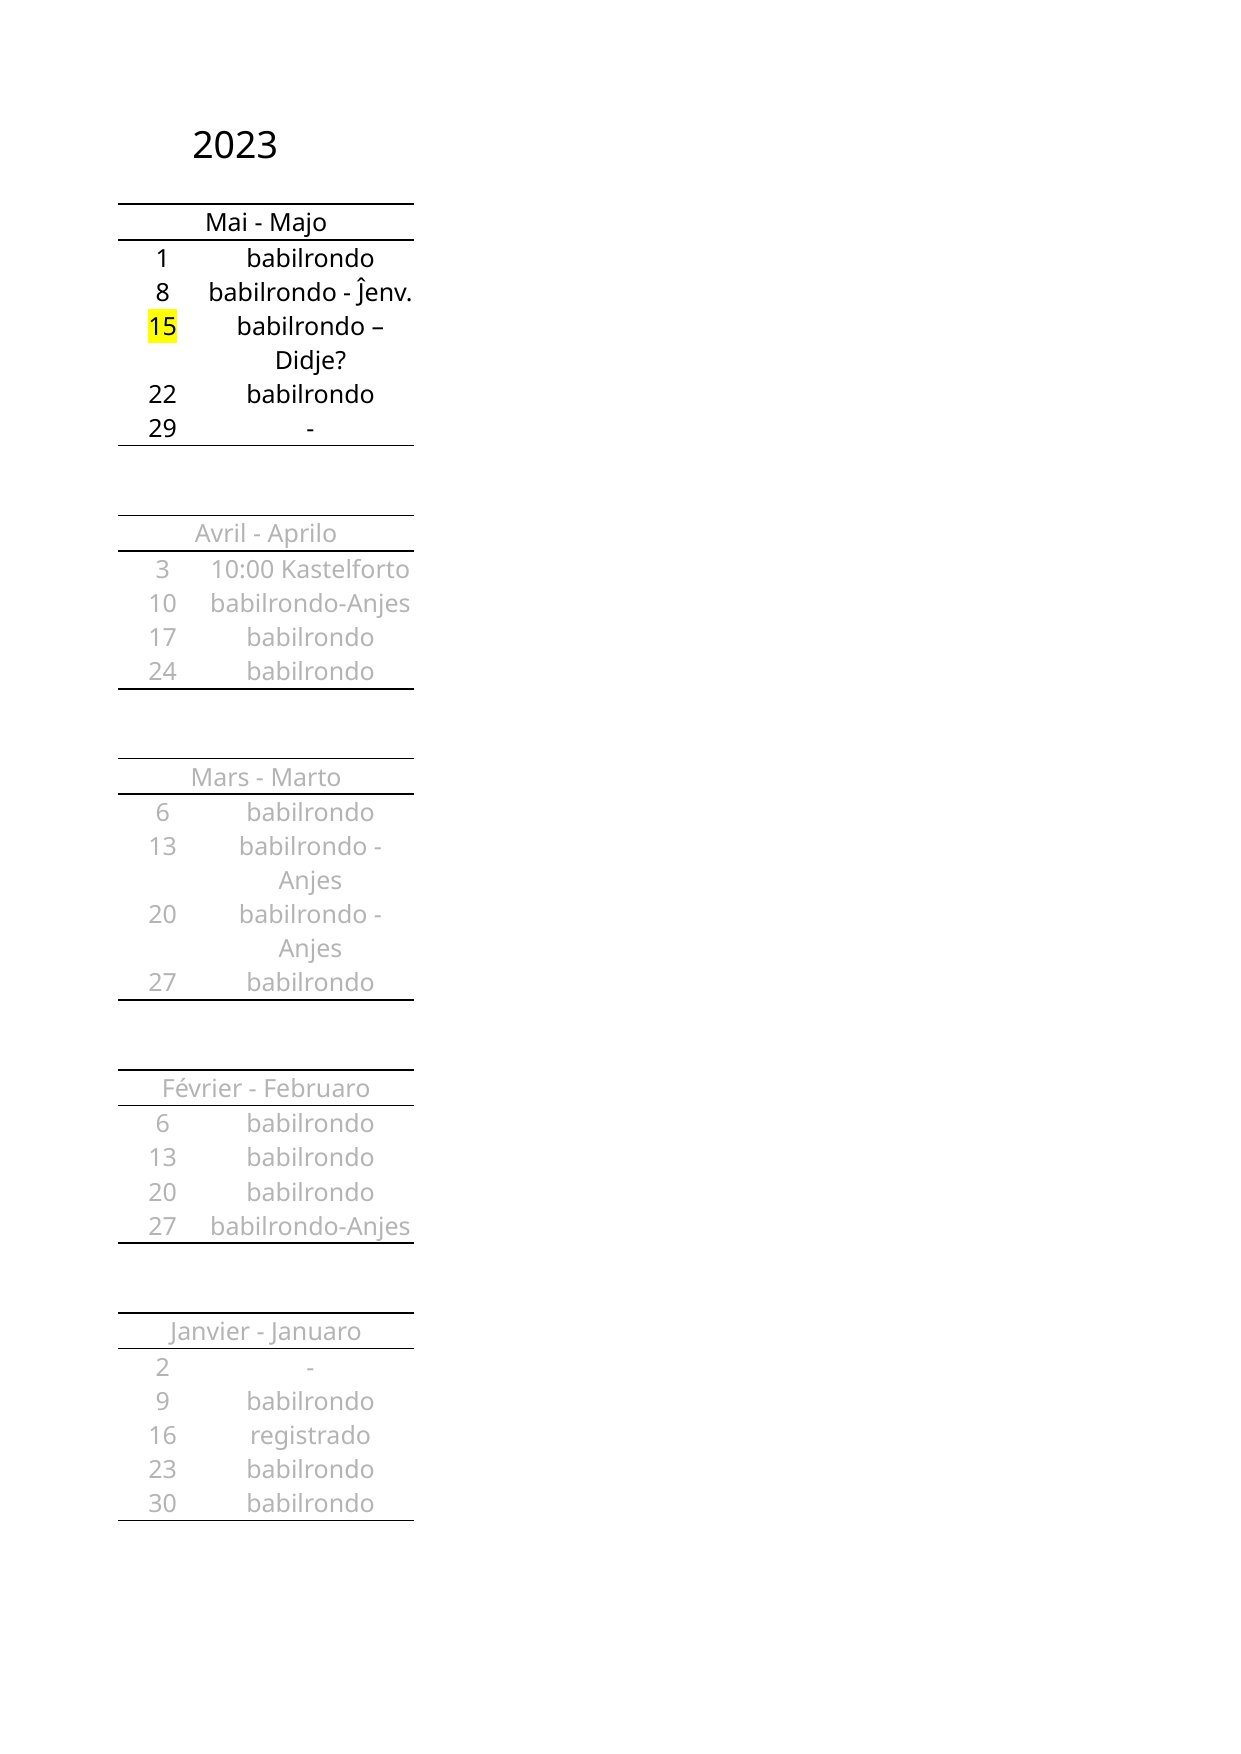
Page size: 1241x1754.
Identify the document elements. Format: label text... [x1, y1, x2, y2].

table_cell babilrondo [207, 1383, 414, 1417]
table_cell 22 [118, 377, 207, 411]
table_cell registrado [207, 1417, 414, 1451]
table_cell babilrondo - Ĵenv. [207, 275, 414, 308]
table_cell 15 [118, 309, 207, 377]
table_cell babilrondo [207, 1485, 414, 1519]
table_cell babilrondo - Anjes [207, 897, 414, 965]
table_cell 17 [118, 620, 207, 654]
table_cell 13 [118, 1140, 207, 1174]
table_header Mars - Marto [118, 759, 414, 793]
table_cell 29 [118, 411, 207, 445]
table_cell babilrondo [207, 1140, 414, 1174]
table_header Février - Februaro [118, 1071, 414, 1104]
table_header Mai - Majo [118, 205, 414, 239]
table_cell 10 [118, 586, 207, 620]
table_cell 2 [118, 1349, 207, 1383]
table_cell 1 [118, 241, 207, 274]
table_cell babilrondo-Anjes [207, 1208, 414, 1242]
table_cell babilrondo [207, 377, 414, 411]
table_cell babilrondo-Anjes [207, 586, 414, 620]
table_cell 10:00 Kastelforto [207, 552, 414, 586]
table_cell - [207, 411, 414, 445]
table_cell babilrondo [207, 1106, 414, 1140]
table_cell babilrondo [207, 1174, 414, 1208]
table_cell 16 [118, 1417, 207, 1451]
table_cell babilrondo – Didje? [207, 309, 414, 377]
table_cell 6 [118, 795, 207, 829]
table_cell 8 [118, 275, 207, 308]
table_cell 27 [118, 1208, 207, 1242]
table_cell babilrondo [207, 795, 414, 829]
table_cell 27 [118, 965, 207, 999]
table_cell 9 [118, 1383, 207, 1417]
table_cell 3 [118, 552, 207, 586]
table_cell babilrondo [207, 965, 414, 999]
table_cell 6 [118, 1106, 207, 1140]
table_cell babilrondo [207, 1451, 414, 1485]
table_cell babilrondo [207, 620, 414, 654]
table_cell - [207, 1349, 414, 1383]
table_cell 13 [118, 829, 207, 897]
table_cell 30 [118, 1485, 207, 1519]
table_cell babilrondo - Anjes [207, 829, 414, 897]
table_cell 23 [118, 1451, 207, 1485]
table_cell 24 [118, 654, 207, 688]
table_cell babilrondo [207, 241, 414, 274]
table_header Janvier - Januaro [118, 1314, 414, 1348]
table_cell 20 [118, 1174, 207, 1208]
table_cell 20 [118, 897, 207, 965]
text 2023 [118, 118, 1122, 169]
table_cell babilrondo [207, 654, 414, 688]
table_header Avril - Aprilo [118, 516, 414, 550]
